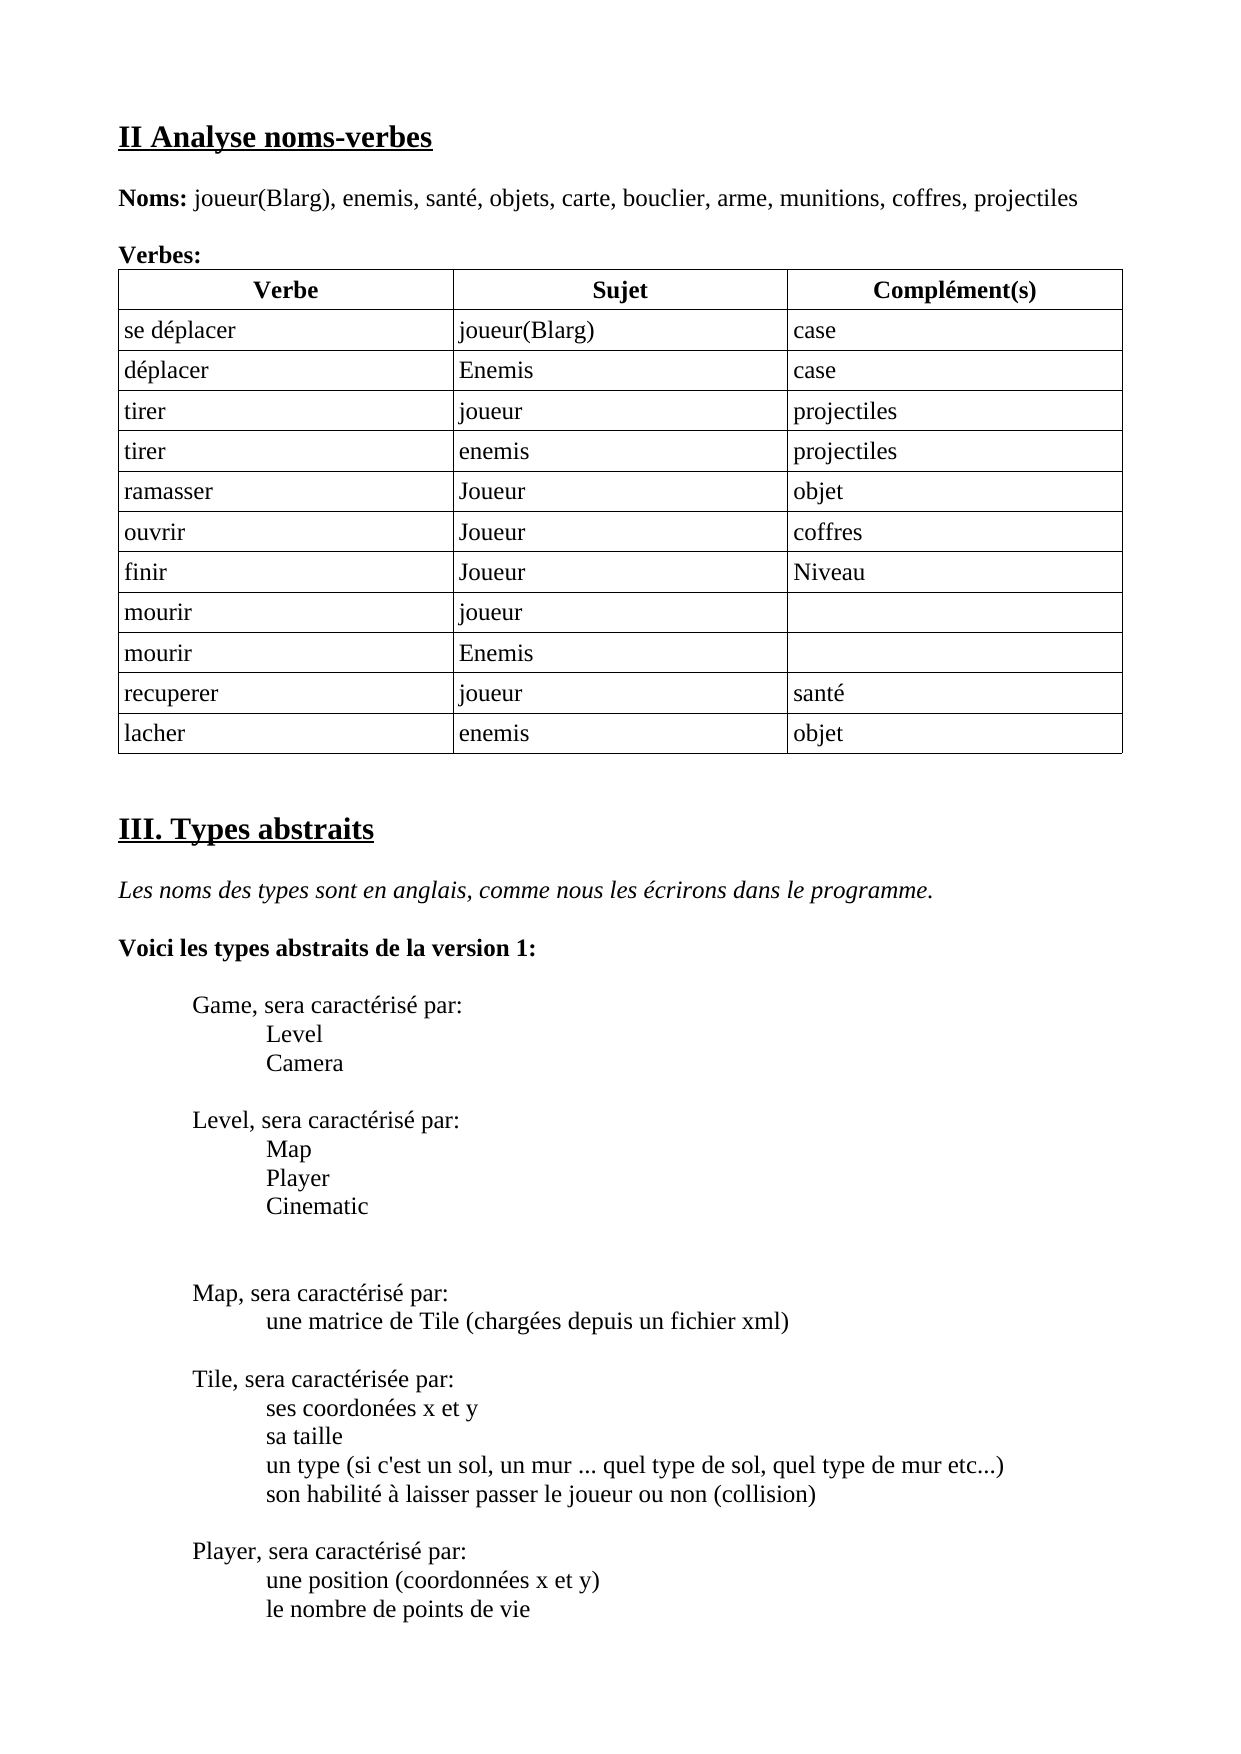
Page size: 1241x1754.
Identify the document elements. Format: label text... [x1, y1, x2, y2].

table_cell [788, 633, 1122, 672]
text une matrice de Tile (chargées depuis un fichier xml) [118, 1306, 1122, 1335]
table_cell joueur [454, 593, 787, 632]
table_cell Enemis [454, 633, 787, 672]
text Tile, sera caractérisée par: [118, 1364, 1122, 1393]
text un type (si c'est un sol, un mur ... quel type de sol, quel type de mur etc...) [118, 1450, 1122, 1479]
table_cell finir [119, 552, 453, 592]
table_cell ramasser [119, 472, 453, 511]
table_header Sujet [454, 270, 787, 309]
table_cell se déplacer [119, 310, 453, 350]
table_cell Joueur [454, 552, 787, 592]
text Map, sera caractérisé par: [118, 1278, 1122, 1306]
table_cell objet [788, 714, 1122, 753]
text ses coordonées x et y [118, 1393, 1122, 1421]
table_cell joueur(Blarg) [454, 310, 787, 350]
table_cell ouvrir [119, 512, 453, 551]
text Verbes: [118, 240, 1122, 269]
table_cell enemis [454, 431, 787, 471]
table_cell Niveau [788, 552, 1122, 592]
table_cell tirer [119, 431, 453, 471]
text son habilité à laisser passer le joueur ou non (collision) [118, 1479, 1122, 1508]
table_cell case [788, 351, 1122, 390]
table_cell enemis [454, 714, 787, 753]
text Camera [118, 1048, 1122, 1076]
table_cell projectiles [788, 391, 1122, 430]
table_cell tirer [119, 391, 453, 430]
table_cell objet [788, 472, 1122, 511]
table_header Verbe [119, 270, 453, 309]
text Game, sera caractérisé par: [118, 990, 1122, 1019]
table_cell lacher [119, 714, 453, 753]
table_cell mourir [119, 593, 453, 632]
table_cell joueur [454, 673, 787, 712]
table_cell santé [788, 673, 1122, 712]
text Les noms des types sont en anglais, comme nous les écrirons dans le programme. [118, 875, 1122, 904]
table_cell [788, 593, 1122, 632]
text Player, sera caractérisé par: [118, 1536, 1122, 1565]
text le nombre de points de vie [118, 1594, 1122, 1623]
table_cell Joueur [454, 512, 787, 551]
text Cinematic [118, 1191, 1122, 1220]
text sa taille [118, 1421, 1122, 1450]
text Noms: joueur(Blarg), enemis, santé, objets, carte, bouclier, arme, munitions, coffres, projectiles [118, 183, 1122, 212]
text Voici les types abstraits de la version 1: [118, 933, 1122, 961]
table_cell mourir [119, 633, 453, 672]
text Player [118, 1163, 1122, 1191]
table_cell Joueur [454, 472, 787, 511]
text une position (coordonnées x et y) [118, 1565, 1122, 1594]
text Map [118, 1134, 1122, 1163]
text III. Types abstraits [118, 810, 1122, 846]
table_cell déplacer [119, 351, 453, 390]
table_cell case [788, 310, 1122, 350]
table_cell projectiles [788, 431, 1122, 471]
table_cell coffres [788, 512, 1122, 551]
table_header Complément(s) [788, 270, 1122, 309]
text Level, sera caractérisé par: [118, 1105, 1122, 1134]
text Level [118, 1019, 1122, 1048]
table_cell joueur [454, 391, 787, 430]
table_cell recuperer [119, 673, 453, 712]
table_cell Enemis [454, 351, 787, 390]
text II Analyse noms-verbes [118, 118, 1122, 154]
